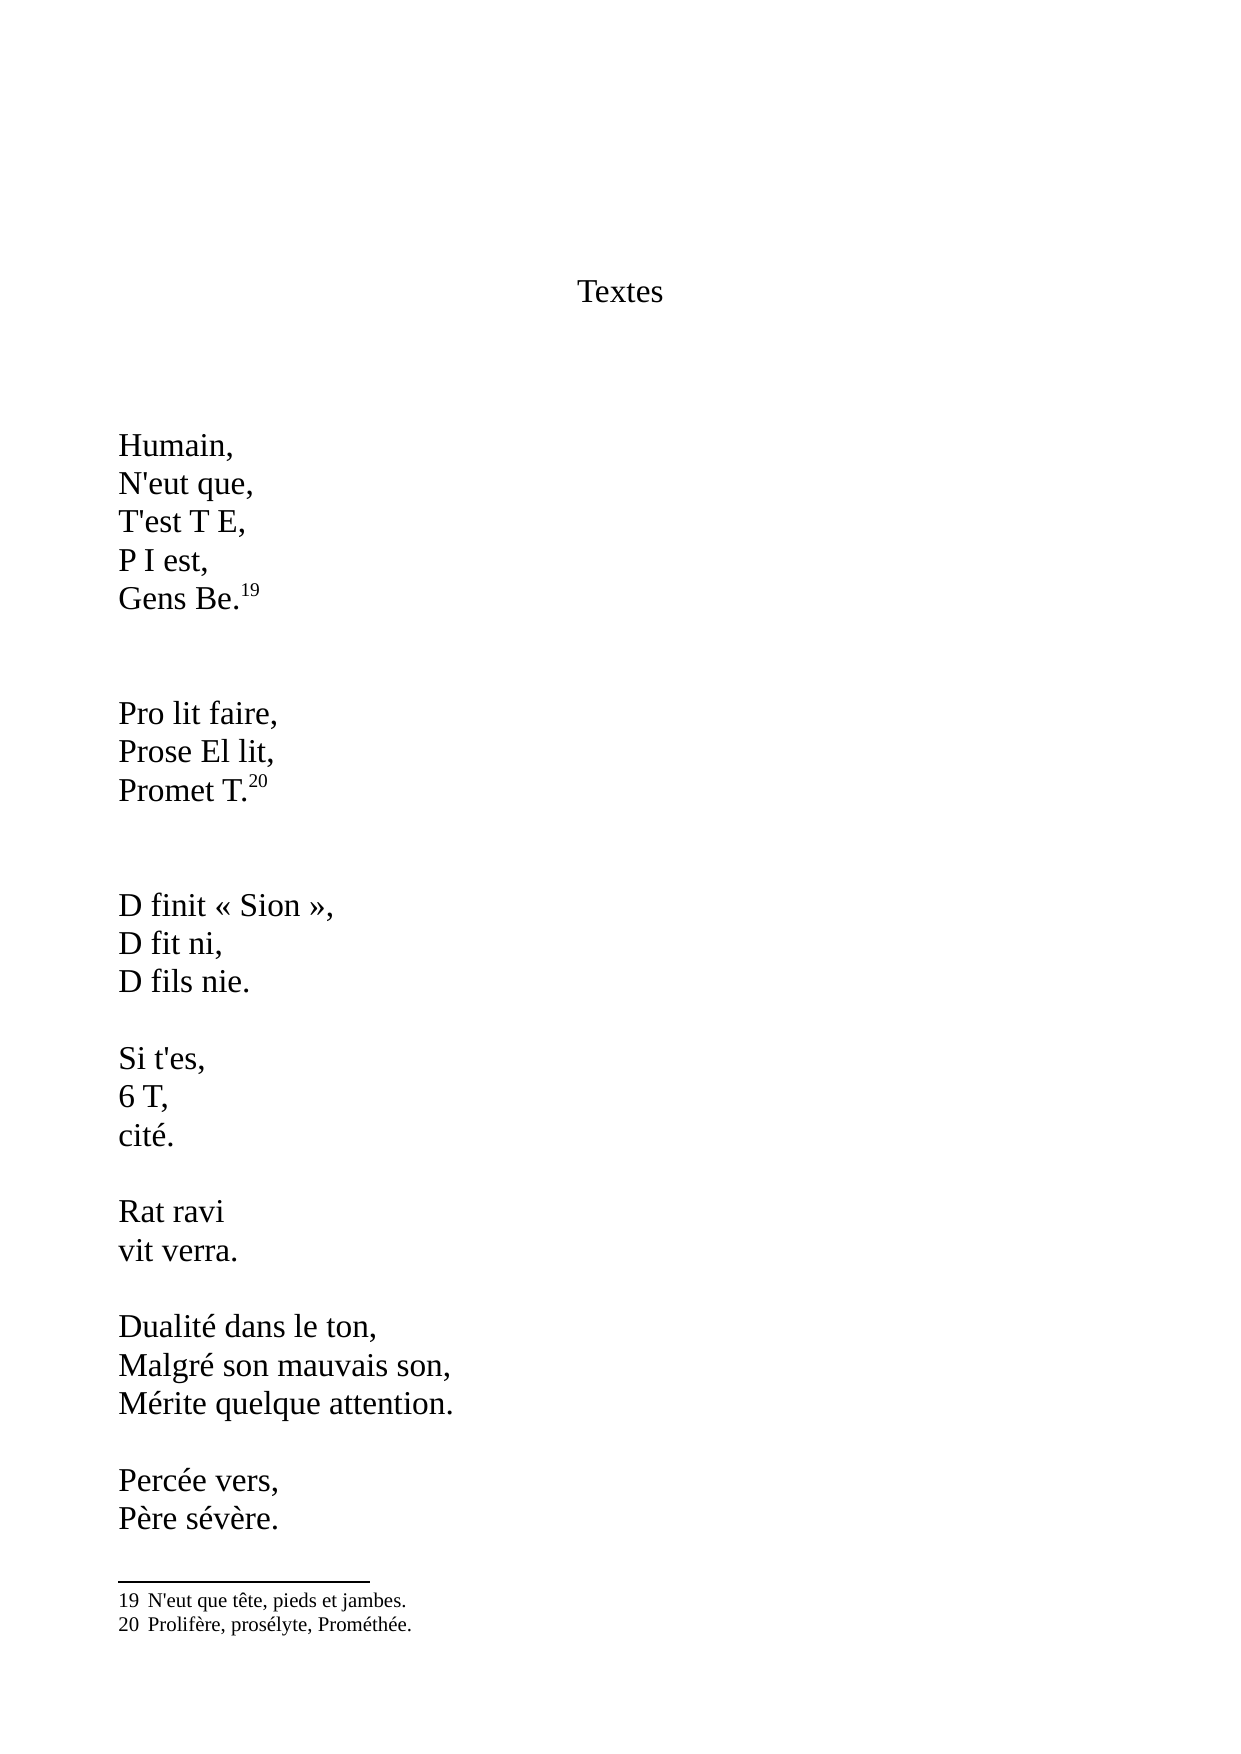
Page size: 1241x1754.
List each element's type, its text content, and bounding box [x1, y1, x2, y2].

text Dualité dans le ton, [118, 1306, 1122, 1345]
text Textes [118, 271, 1122, 310]
text Père sévère. [118, 1498, 1122, 1536]
text Mérite quelque attention. [118, 1383, 1122, 1421]
text Humain, [118, 425, 1122, 463]
text T'est T E, [118, 501, 1122, 540]
text D fils nie. [118, 961, 1122, 1000]
text P I est, [118, 540, 1122, 578]
text D fit ni, [118, 923, 1122, 961]
text Promet T. [118, 770, 1122, 808]
text D finit « Sion », [118, 885, 1122, 923]
text Rat ravi [118, 1191, 1122, 1230]
text Percée vers, [118, 1460, 1122, 1498]
text Prose El lit, [118, 731, 1122, 770]
text Malgré son mauvais son, [118, 1345, 1122, 1383]
text N'eut que tête, pieds et jambes. [118, 1588, 1122, 1612]
text N'eut que, [118, 463, 1122, 501]
text Prolifère, prosélyte, Prométhée. [118, 1612, 1122, 1636]
text Si t'es, [118, 1038, 1122, 1076]
text Pro lit faire, [118, 693, 1122, 731]
text Gens Be. [118, 578, 1122, 616]
text 6 T, [118, 1076, 1122, 1115]
text cité. [118, 1115, 1122, 1153]
text vit verra. [118, 1230, 1122, 1268]
